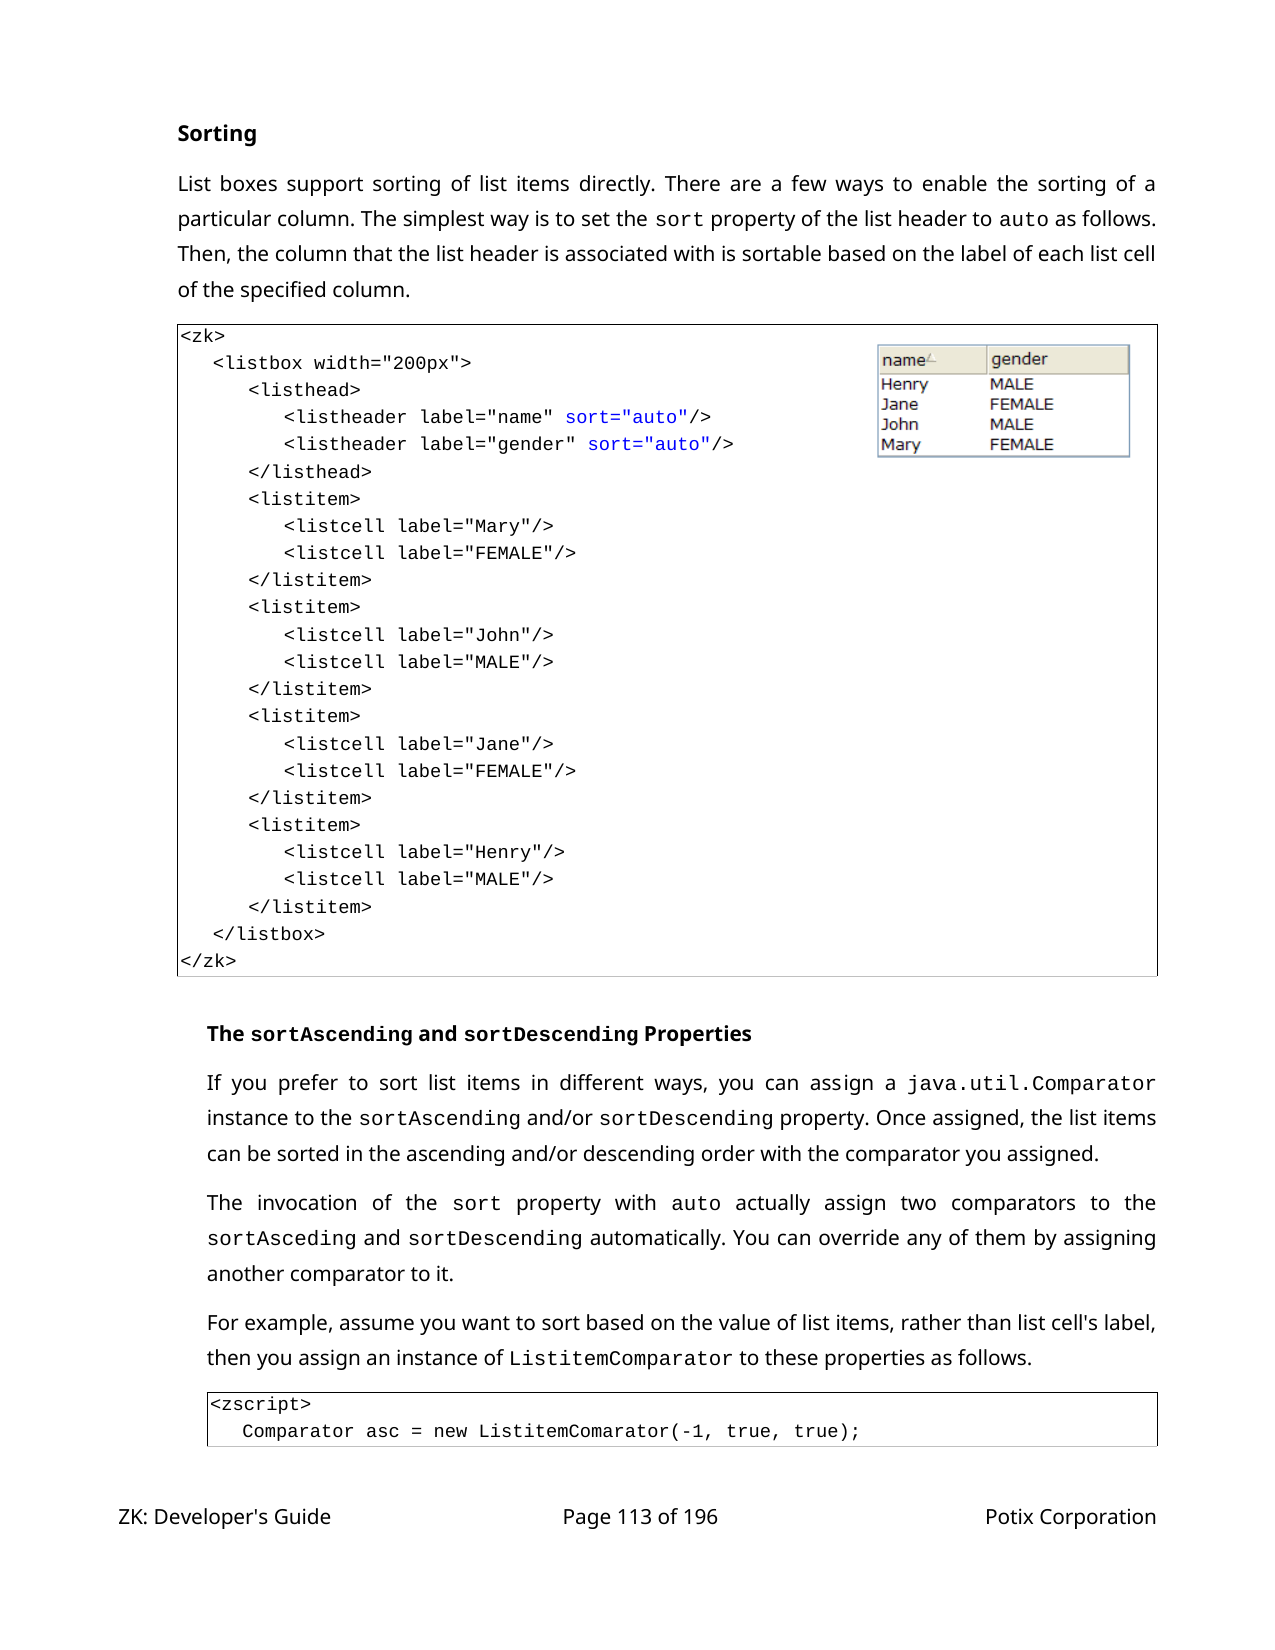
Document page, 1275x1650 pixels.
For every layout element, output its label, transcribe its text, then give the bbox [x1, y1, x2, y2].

text <listcell label="John"/> [178, 623, 1157, 647]
text </listitem> [178, 786, 1157, 810]
text <listcell label="Jane"/> [178, 731, 1157, 756]
text <listheader label="gender" sort="auto"/> [178, 432, 875, 457]
text </listitem> [178, 677, 1157, 701]
text Comparator asc = new ListitemComarator(-1, true, true); [208, 1419, 1157, 1446]
text [1134, 378, 1157, 402]
text <listitem> [178, 813, 1157, 837]
text </listitem> [178, 568, 1157, 592]
subtitle The sortAscending and sortDescending Properties [207, 1019, 1157, 1047]
subtitle Sorting [177, 118, 1157, 148]
text </listhead> [178, 459, 1157, 484]
text <listcell label="Henry"/> [178, 840, 1157, 864]
text <listcell label="MALE"/> [178, 867, 1157, 892]
text <listcell label="FEMALE"/> [178, 758, 1157, 783]
text List boxes support sorting of list items directly. There are a few ways to enable the sorting of a particular column. The simplest way is to set the sort property of the list header to auto as follows. Then, the column that the list header is associated with is sortable based on the label of each list cell of the specified column. [177, 169, 1157, 303]
text </zk> [178, 949, 1157, 976]
text <listitem> [178, 704, 1157, 728]
text </listitem> [178, 894, 1157, 919]
text <listitem> [178, 487, 1157, 511]
text For example, assume you want to sort based on the value of list items, rather than list cell's label, then you assign an instance of ListitemComparator to these properties as follows. [207, 1308, 1157, 1371]
text <listcell label="FEMALE"/> [178, 541, 1157, 565]
text The invocation of the sort property with auto actually assign two comparators to the sortAsceding and sortDescending automatically. You can override any of them by assigning another comparator to it. [207, 1188, 1157, 1287]
text <listheader label="name" sort="auto"/> [178, 405, 875, 429]
text <zk> [178, 325, 1157, 348]
text [1134, 351, 1157, 375]
text <listcell label="MALE"/> [178, 650, 1157, 674]
picture [875, 342, 1134, 459]
text <zscript> [208, 1393, 1157, 1416]
text <listbox width="200px"> [178, 351, 875, 375]
text If you prefer to sort list items in different ways, you can assign a java.util.Comparator instance to the sortAscending and/or sortDescending property. Once assigned, the list items can be sorted in the ascending and/or descending order with the comparator you assigned. [207, 1068, 1157, 1167]
text </listbox> [178, 922, 1157, 946]
text <listcell label="Mary"/> [178, 514, 1157, 538]
text <listhead> [178, 378, 875, 402]
text <listitem> [178, 595, 1157, 620]
